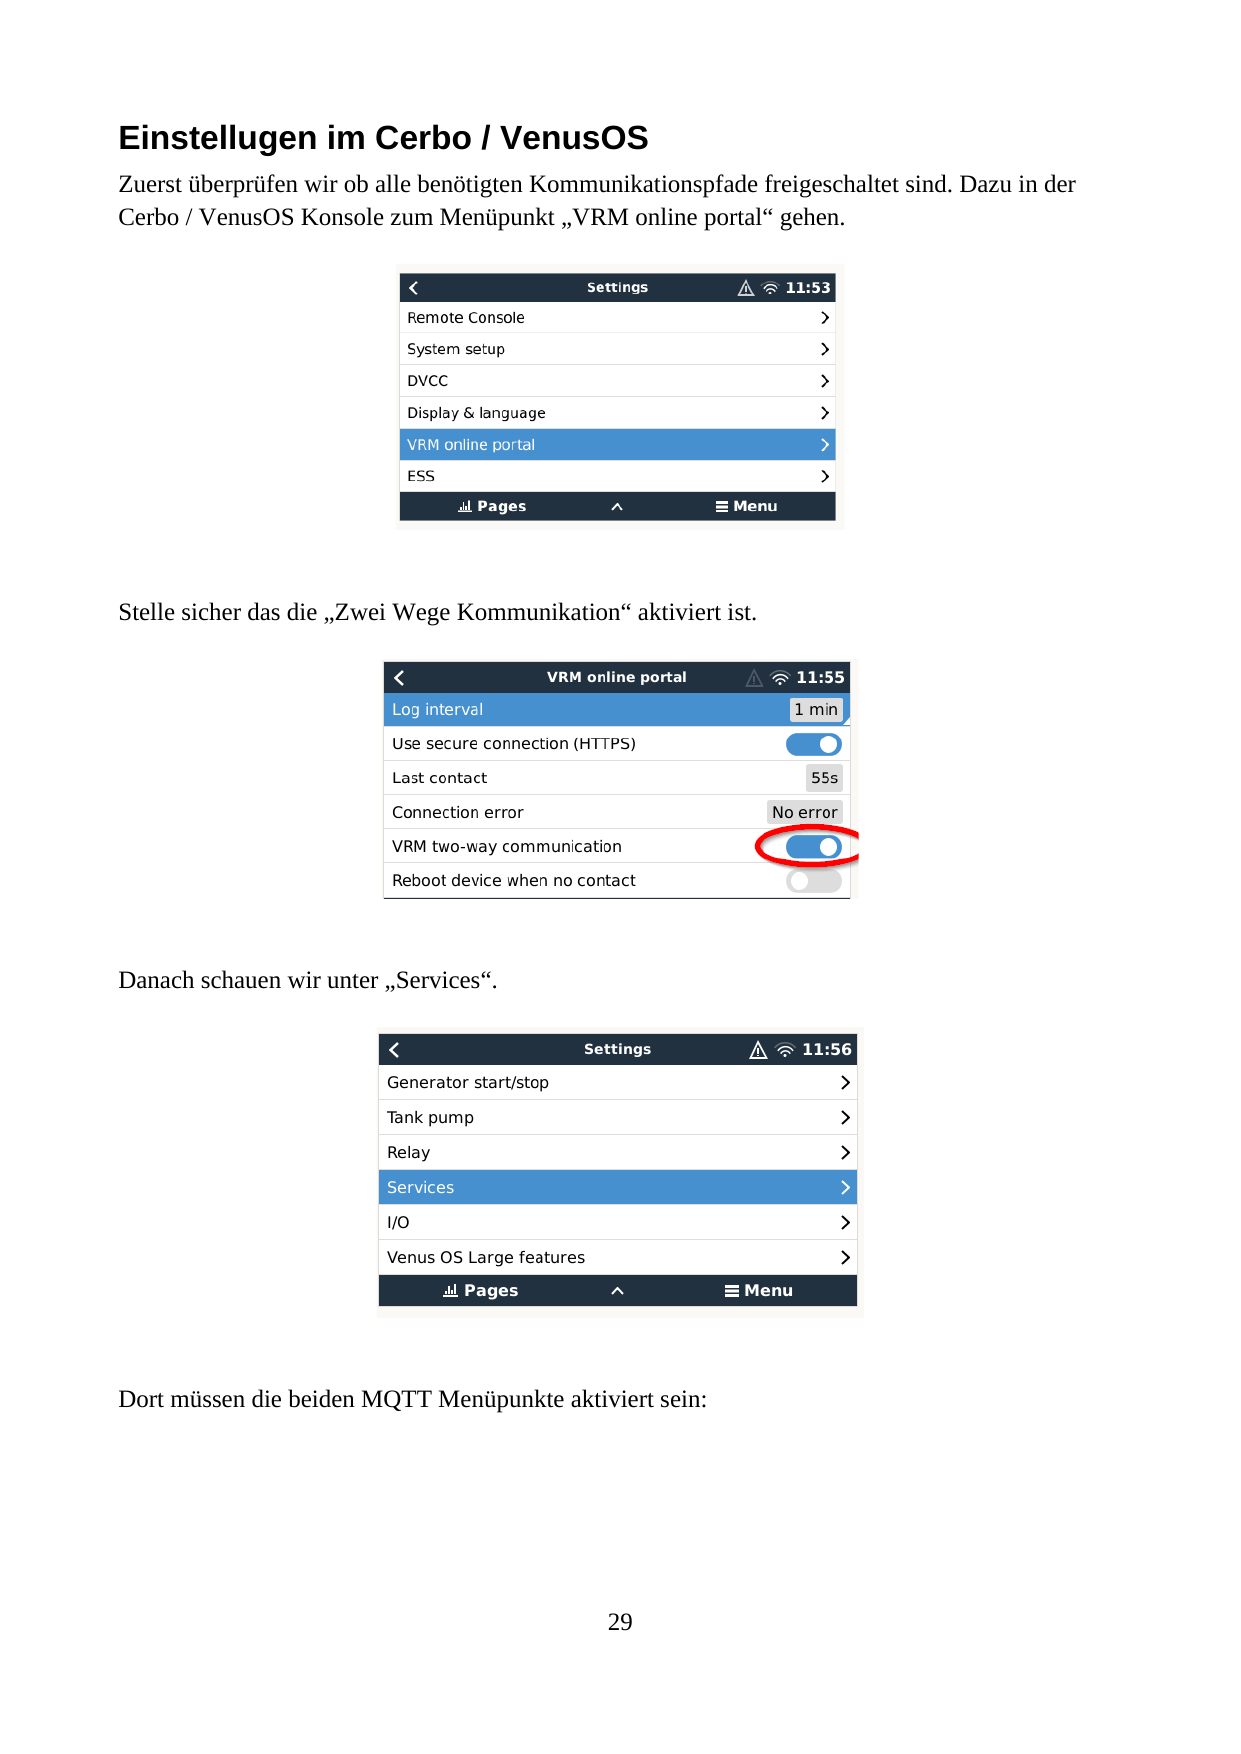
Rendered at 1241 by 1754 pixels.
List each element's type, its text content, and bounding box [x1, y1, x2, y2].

text Danach schauen wir unter „Services“. [118, 965, 1122, 994]
subtitle Einstellugen im Cerbo / VenusOS [118, 118, 1122, 157]
picture [376, 1027, 864, 1318]
picture [395, 264, 845, 530]
text Stelle sicher das die „Zwei Wege Kommunikation“ aktiviert ist. [118, 597, 1122, 625]
text Dort müssen die beiden MQTT Menüpunkte aktiviert sein: [118, 1384, 1122, 1413]
picture [381, 659, 859, 899]
text Zuerst überprüfen wir ob alle benötigten Kommunikationspfade freigeschaltet sind. Dazu in der Cerbo / VenusOS Konsole zum Menüpunkt „VRM online portal“ gehen. [118, 169, 1122, 231]
